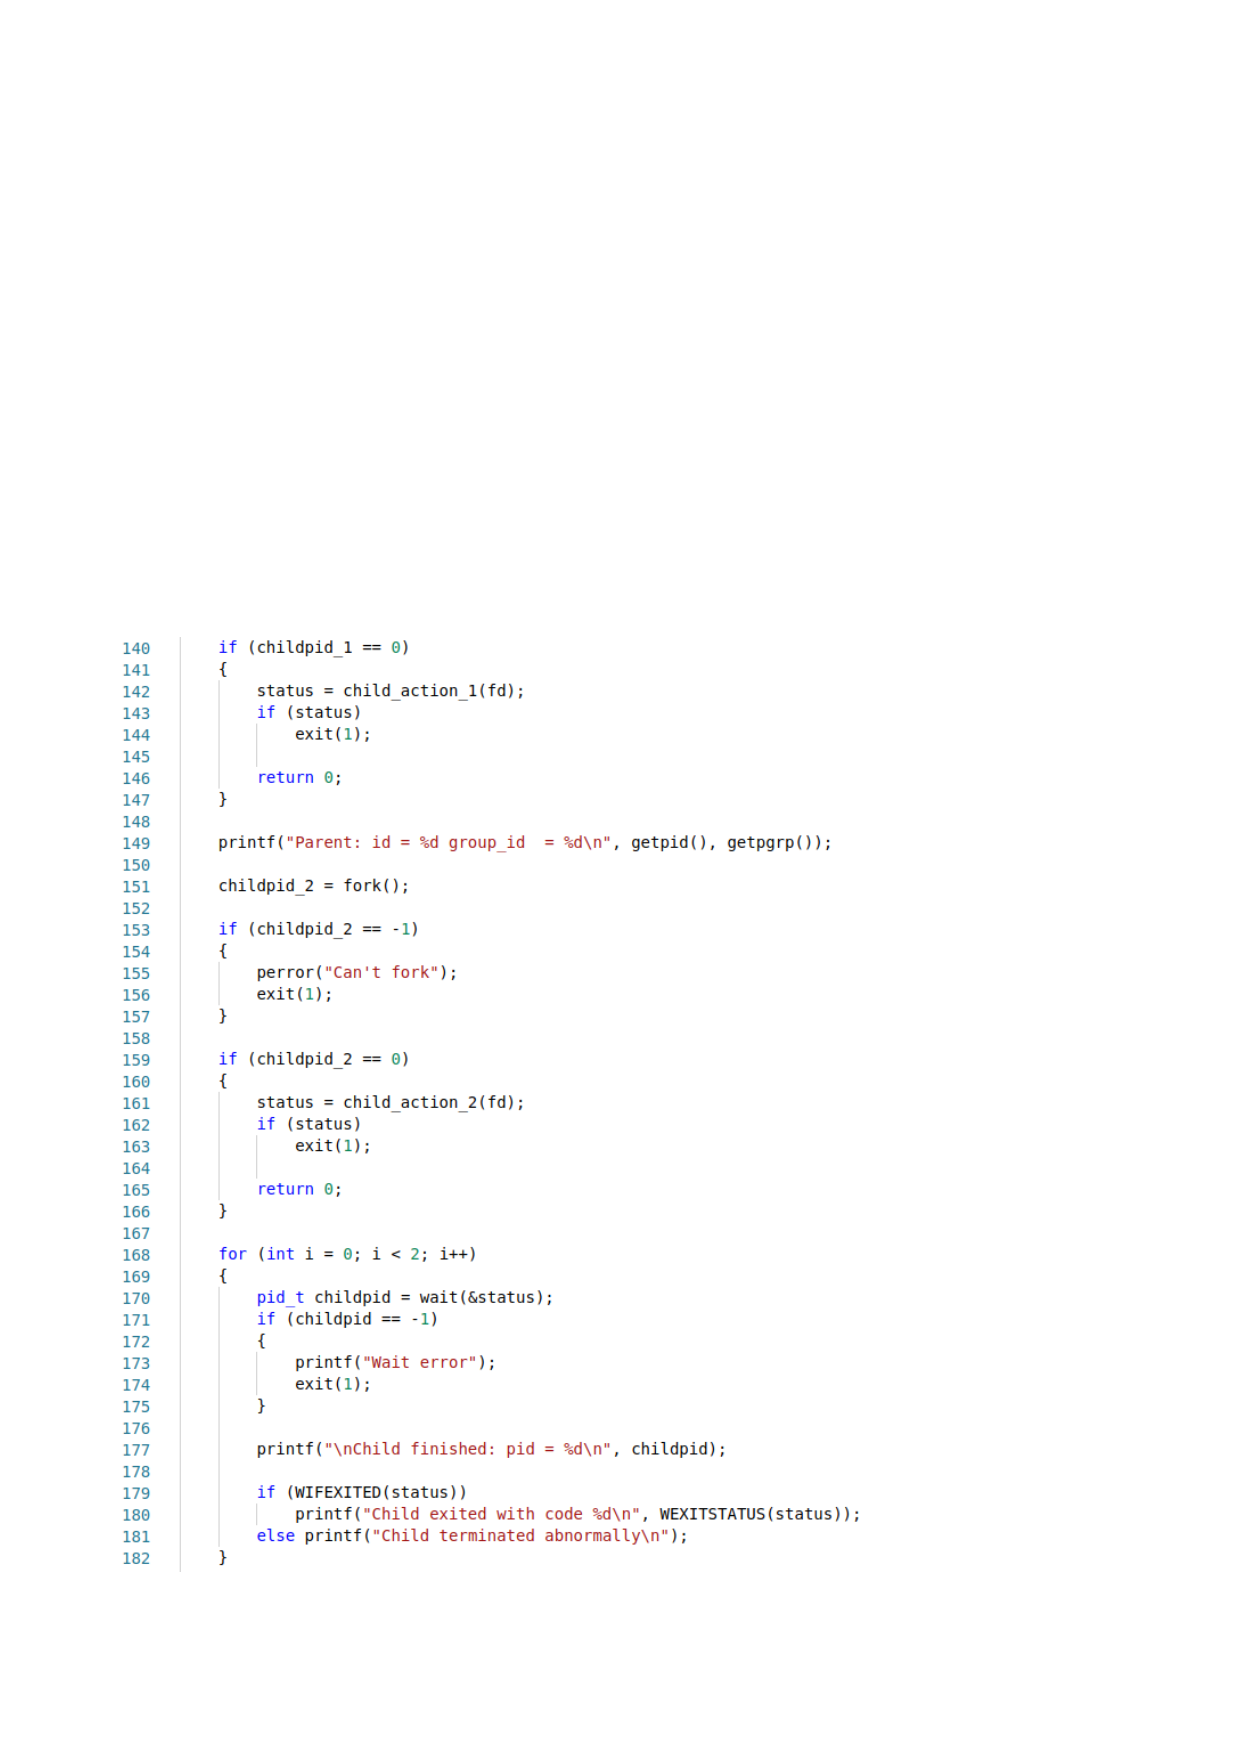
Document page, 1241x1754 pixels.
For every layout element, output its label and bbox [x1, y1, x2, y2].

picture [116, 637, 868, 1572]
